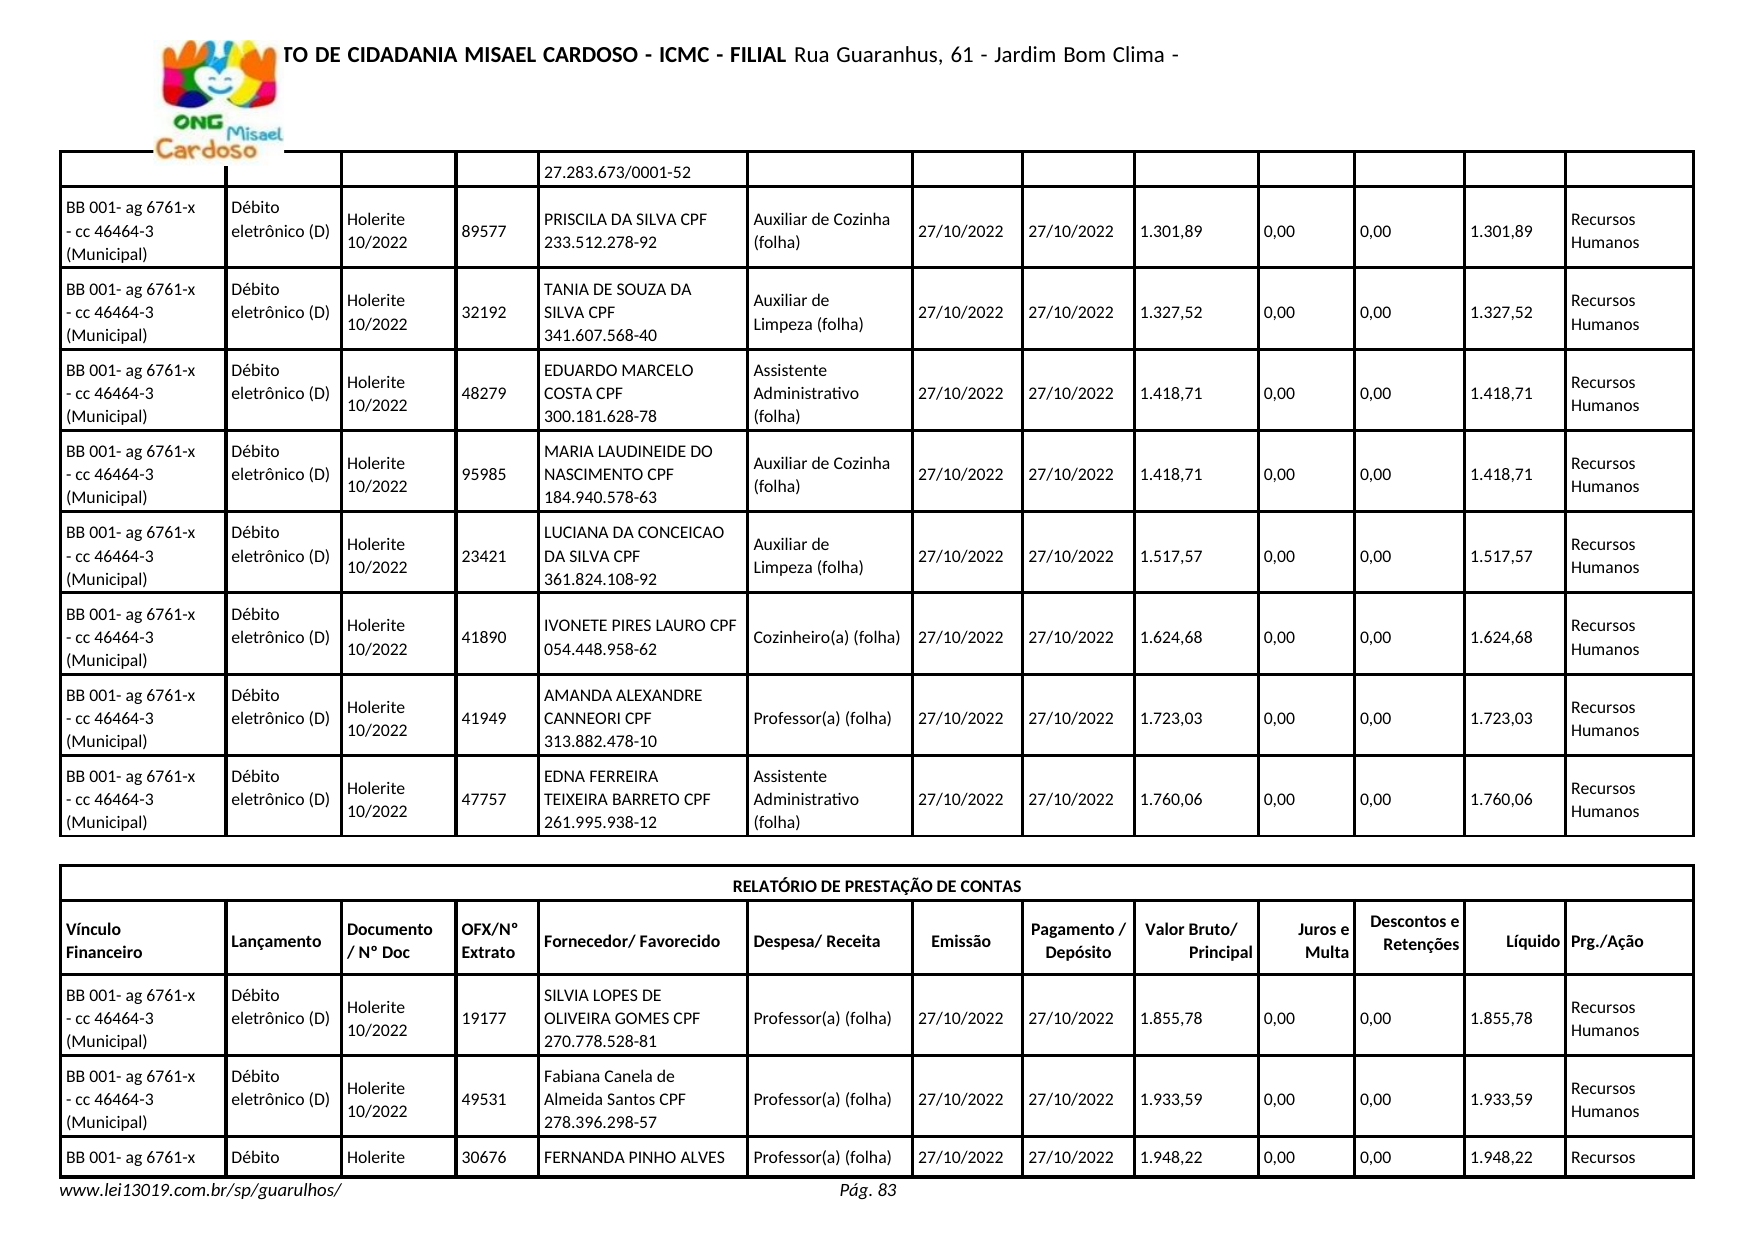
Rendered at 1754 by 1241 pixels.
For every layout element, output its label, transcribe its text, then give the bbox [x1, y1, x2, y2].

table_cell [458, 153, 537, 185]
table_cell 1.855,78 [1466, 976, 1564, 1054]
table_cell 1.327,52 [1466, 269, 1564, 347]
table_cell 27/10/2022 [1024, 269, 1133, 347]
table_cell 0,00 [1356, 351, 1463, 429]
table_cell [1260, 153, 1353, 185]
table_cell 27/10/2022 [914, 1057, 1021, 1135]
table_cell Holerite 10/2022 [343, 976, 454, 1054]
table_cell BB 001- ag 6761-x - cc 46464-3 (Municipal) [62, 757, 224, 835]
table_cell Holerite 10/2022 [343, 269, 454, 347]
table_cell 48279 [458, 351, 537, 429]
table_cell Recursos Humanos [1567, 513, 1692, 591]
table_cell 27/10/2022 [914, 269, 1021, 347]
table_cell 41890 [458, 594, 537, 672]
table_cell Assistente Administrativo (folha) [749, 757, 911, 835]
table_cell 0,00 [1356, 513, 1463, 591]
table_cell 1.418,71 [1466, 351, 1564, 429]
table_cell 27/10/2022 [914, 432, 1021, 510]
table_cell 0,00 [1260, 594, 1353, 672]
table_cell Auxiliar de Cozinha (folha) [749, 432, 911, 510]
table_cell Holerite 10/2022 [343, 513, 454, 591]
table_cell Recursos [1567, 1138, 1692, 1175]
table_cell Assistente Administrativo (folha) [749, 351, 911, 429]
table_cell OFX/Nº Extrato [458, 902, 537, 972]
table_cell Auxiliar de Limpeza (folha) [749, 269, 911, 347]
table_cell 1.760,06 [1466, 757, 1564, 835]
table_cell 0,00 [1260, 432, 1353, 510]
table_cell BB 001- ag 6761-x - cc 46464-3 (Municipal) [62, 594, 224, 672]
table_cell Recursos Humanos [1567, 757, 1692, 835]
table_cell Auxiliar de Cozinha (folha) [749, 188, 911, 266]
table_cell Professor(a) (folha) [749, 1138, 911, 1175]
table_cell [343, 153, 454, 185]
table_cell 27/10/2022 [914, 594, 1021, 672]
table_cell Recursos Humanos [1567, 594, 1692, 672]
table_cell 27/10/2022 [914, 188, 1021, 266]
table_cell 95985 [458, 432, 537, 510]
table_cell Débito [228, 1138, 340, 1175]
table_cell Débito eletrônico (D) [228, 594, 340, 672]
table_cell Emissão [914, 902, 1021, 972]
table_cell 47757 [458, 757, 537, 835]
table_cell Recursos Humanos [1567, 269, 1692, 347]
table_cell 1.418,71 [1136, 351, 1257, 429]
table_cell 0,00 [1260, 351, 1353, 429]
table_cell Valor Bruto/ Principal [1136, 902, 1257, 972]
table_cell BB 001- ag 6761-x - cc 46464-3 (Municipal) [62, 976, 224, 1054]
table_cell 27/10/2022 [914, 351, 1021, 429]
table_cell 1.624,68 [1466, 594, 1564, 672]
table_cell 27/10/2022 [1024, 1138, 1133, 1175]
table_cell 0,00 [1260, 269, 1353, 347]
table_cell Débito eletrônico (D) [228, 757, 340, 835]
table_cell 1.418,71 [1466, 432, 1564, 510]
table_cell BB 001- ag 6761-x - cc 46464-3 (Municipal) [62, 269, 224, 347]
table_cell Holerite 10/2022 [343, 1057, 454, 1135]
table_cell Lançamento [228, 902, 340, 972]
table_cell 30676 [458, 1138, 537, 1175]
table_cell 0,00 [1356, 1138, 1463, 1175]
table_cell Recursos Humanos [1567, 188, 1692, 266]
table_cell EDUARDO MARCELO COSTA CPF 300.181.628-78 [540, 351, 746, 429]
table_cell 1.327,52 [1136, 269, 1257, 347]
table_cell 1.517,57 [1466, 513, 1564, 591]
table_cell 1.301,89 [1466, 188, 1564, 266]
table_cell 1.624,68 [1136, 594, 1257, 672]
table_cell AMANDA ALEXANDRE CANNEORI CPF 313.882.478-10 [540, 676, 746, 754]
table_cell BB 001- ag 6761-x - cc 46464-3 (Municipal) [62, 432, 224, 510]
table_cell BB 001- ag 6761-x - cc 46464-3 (Municipal) [62, 351, 224, 429]
table_cell [1136, 153, 1257, 185]
table_cell 0,00 [1356, 188, 1463, 266]
table_cell Vínculo Financeiro [62, 902, 224, 972]
table_cell 27/10/2022 [1024, 1057, 1133, 1135]
table_cell 1.723,03 [1136, 676, 1257, 754]
table_cell Fabiana Canela de Almeida Santos CPF 278.396.298-57 [540, 1057, 746, 1135]
table_cell 1.760,06 [1136, 757, 1257, 835]
table_cell Débito eletrônico (D) [228, 188, 340, 266]
table_cell Professor(a) (folha) [749, 1057, 911, 1135]
table_cell 27/10/2022 [1024, 976, 1133, 1054]
table_cell 27.283.673/0001-52 [540, 153, 746, 185]
table_cell 1.948,22 [1136, 1138, 1257, 1175]
table_cell [749, 153, 911, 185]
table_cell 27/10/2022 [914, 676, 1021, 754]
table_cell BB 001- ag 6761-x - cc 46464-3 (Municipal) [62, 1057, 224, 1135]
table_cell 0,00 [1260, 513, 1353, 591]
table_cell Documento / Nº Doc [343, 902, 454, 972]
table_cell 49531 [458, 1057, 537, 1135]
table_cell [62, 153, 224, 185]
table_cell 0,00 [1356, 1057, 1463, 1135]
table_cell 1.933,59 [1136, 1057, 1257, 1135]
table_cell LUCIANA DA CONCEICAO DA SILVA CPF 361.824.108-92 [540, 513, 746, 591]
table_cell Débito eletrônico (D) [228, 432, 340, 510]
table_cell Professor(a) (folha) [749, 976, 911, 1054]
table_cell 0,00 [1260, 1057, 1353, 1135]
table_cell 0,00 [1260, 976, 1353, 1054]
table_cell Débito eletrônico (D) [228, 1057, 340, 1135]
table_header RELATÓRIO DE PRESTAÇÃO DE CONTAS [62, 867, 1692, 899]
table_cell Recursos Humanos [1567, 676, 1692, 754]
table_cell Holerite 10/2022 [343, 594, 454, 672]
table_cell BB 001- ag 6761-x [62, 1138, 224, 1175]
table_cell Holerite [343, 1138, 454, 1175]
table_cell 27/10/2022 [1024, 351, 1133, 429]
table_cell [1356, 153, 1463, 185]
table_cell 27/10/2022 [1024, 188, 1133, 266]
table_cell Cozinheiro(a) (folha) [749, 594, 911, 672]
table_cell 89577 [458, 188, 537, 266]
table_cell Holerite 10/2022 [343, 188, 454, 266]
table_cell 27/10/2022 [1024, 757, 1133, 835]
table_cell 1.855,78 [1136, 976, 1257, 1054]
table_cell 27/10/2022 [914, 513, 1021, 591]
table_cell Débito eletrônico (D) [228, 513, 340, 591]
table_cell 41949 [458, 676, 537, 754]
table_cell [914, 153, 1021, 185]
table_cell 0,00 [1260, 757, 1353, 835]
table_cell Fornecedor/ Favorecido [540, 902, 746, 972]
table_cell 23421 [458, 513, 537, 591]
table_cell 27/10/2022 [1024, 594, 1133, 672]
table_cell 0,00 [1260, 676, 1353, 754]
table_cell Juros e Multa [1260, 902, 1353, 972]
table_cell Débito eletrônico (D) [228, 976, 340, 1054]
table_cell Holerite 10/2022 [343, 757, 454, 835]
table_cell BB 001- ag 6761-x - cc 46464-3 (Municipal) [62, 188, 224, 266]
table_cell [1024, 153, 1133, 185]
table_cell SILVIA LOPES DE OLIVEIRA GOMES CPF 270.778.528-81 [540, 976, 746, 1054]
table_cell Holerite 10/2022 [343, 351, 454, 429]
table_cell 27/10/2022 [914, 976, 1021, 1054]
table_cell 1.517,57 [1136, 513, 1257, 591]
table_cell 1.301,89 [1136, 188, 1257, 266]
table_cell Débito eletrônico (D) [228, 269, 340, 347]
table_cell Débito eletrônico (D) [228, 676, 340, 754]
table_cell 19177 [458, 976, 537, 1054]
table_cell 27/10/2022 [1024, 432, 1133, 510]
table_cell Holerite 10/2022 [343, 676, 454, 754]
table_cell Recursos Humanos [1567, 1057, 1692, 1135]
table_cell 32192 [458, 269, 537, 347]
table_cell PRISCILA DA SILVA CPF 233.512.278-92 [540, 188, 746, 266]
table_cell 0,00 [1260, 188, 1353, 266]
table_cell 0,00 [1356, 432, 1463, 510]
table_cell MARIA LAUDINEIDE DO NASCIMENTO CPF 184.940.578-63 [540, 432, 746, 510]
table_cell 1.933,59 [1466, 1057, 1564, 1135]
table_cell IVONETE PIRES LAURO CPF 054.448.958-62 [540, 594, 746, 672]
table_cell Descontos e Retenções [1356, 902, 1463, 972]
table_cell BB 001- ag 6761-x - cc 46464-3 (Municipal) [62, 676, 224, 754]
table_cell 1.948,22 [1466, 1138, 1564, 1175]
table_cell [228, 153, 340, 185]
table_cell Auxiliar de Limpeza (folha) [749, 513, 911, 591]
table_cell 27/10/2022 [914, 757, 1021, 835]
table_cell 0,00 [1356, 269, 1463, 347]
table_cell 27/10/2022 [1024, 513, 1133, 591]
table_cell 27/10/2022 [1024, 676, 1133, 754]
table_cell Recursos Humanos [1567, 432, 1692, 510]
table_cell 0,00 [1356, 757, 1463, 835]
table_cell Prg./Ação [1567, 902, 1692, 972]
table_cell [1567, 153, 1692, 185]
table_cell 0,00 [1356, 976, 1463, 1054]
table_cell EDNA FERREIRA TEIXEIRA BARRETO CPF 261.995.938-12 [540, 757, 746, 835]
table_cell 0,00 [1260, 1138, 1353, 1175]
table_cell Recursos Humanos [1567, 351, 1692, 429]
table_cell Professor(a) (folha) [749, 676, 911, 754]
table_cell 1.723,03 [1466, 676, 1564, 754]
table_cell Débito eletrônico (D) [228, 351, 340, 429]
table_cell TANIA DE SOUZA DA SILVA CPF 341.607.568-40 [540, 269, 746, 347]
table_cell 1.418,71 [1136, 432, 1257, 510]
table_cell Recursos Humanos [1567, 976, 1692, 1054]
table_cell Pagamento / Depósito [1024, 902, 1133, 972]
table_cell [1466, 153, 1564, 185]
table_cell Líquido [1466, 902, 1564, 972]
table_cell 27/10/2022 [914, 1138, 1021, 1175]
table_cell 0,00 [1356, 676, 1463, 754]
table_cell BB 001- ag 6761-x - cc 46464-3 (Municipal) [62, 513, 224, 591]
table_cell FERNANDA PINHO ALVES [540, 1138, 746, 1175]
table_cell Despesa/ Receita [749, 902, 911, 972]
table_cell 0,00 [1356, 594, 1463, 672]
table_cell Holerite 10/2022 [343, 432, 454, 510]
